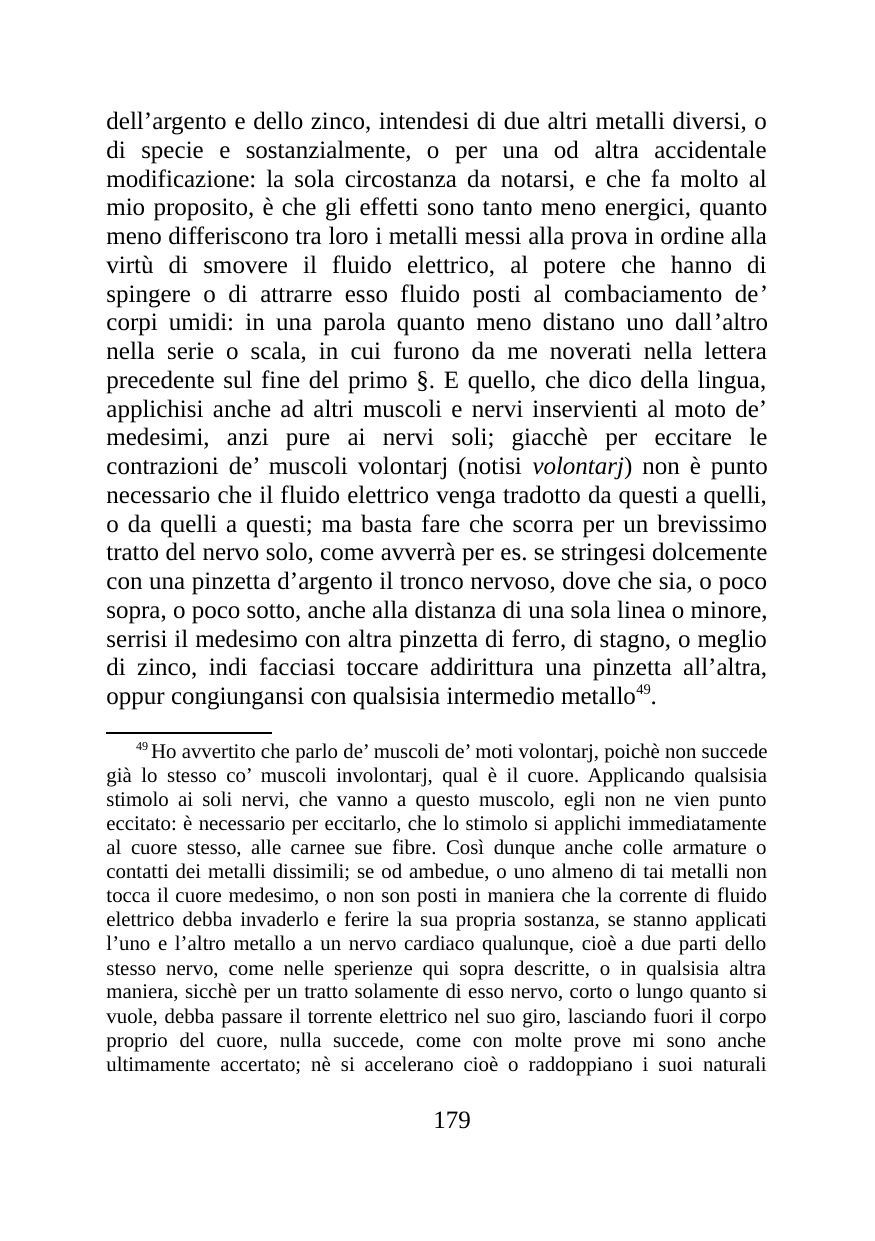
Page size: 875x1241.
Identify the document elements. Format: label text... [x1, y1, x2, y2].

text dell’argento e dello zinco, intendesi di due altri metalli diversi, o di specie e sostanzialmente, o per una od altra accidentale modificazione: la sola circostanza da notarsi, e che fa molto al mio proposito, è che gli effetti sono tanto meno energici, quanto meno differiscono tra loro i metalli messi alla prova in ordine alla virtù di smovere il fluido elettrico, al potere che hanno di spingere o di attrarre esso fluido posti al combaciamento de’ corpi umidi: in una parola quanto meno distano uno dall’altro nella serie o scala, in cui furono da me noverati nella lettera precedente sul fine del primo §. E quello, che dico della lingua, applichisi anche ad altri muscoli e nervi inservienti al moto de’ medesimi, anzi pure ai nervi soli; giacchè per eccitare le contrazioni de’ muscoli volontarj (notisi volontarj) non è punto necessario che il fluido elettrico venga tradotto da questi a quelli, o da quelli a questi; ma basta fare che scorra per un brevissimo tratto del nervo solo, come avverrà per es. se stringesi dolcemente con una pinzetta d’argento il tronco nervoso, dove che sia, o poco sopra, o poco sotto, anche alla distanza di una sola linea o minore, serrisi il medesimo con altra pinzetta di ferro, di stagno, o meglio di zinco, indi facciasi toccare addirittura una pinzetta all’altra, oppur congiungansi con qualsisia intermedio metallo. [106, 106, 768, 710]
text Ho avvertito che parlo de’ muscoli de’ moti volontarj, poichè non succede già lo stesso co’ muscoli involontarj, qual è il cuore. Applicando qualsisia stimolo ai soli nervi, che vanno a questo muscolo, egli non ne vien punto eccitato: è necessario per eccitarlo, che lo stimolo si applichi immediatamente al cuore stesso, alle carnee sue fibre. Così dunque anche colle armature o contatti dei metalli dissimili; se od ambedue, o uno almeno di tai metalli non tocca il cuore medesimo, o non son posti in maniera che la corrente di fluido elettrico debba invaderlo e ferire la sua propria sostanza, se stanno applicati l’uno e l’altro metallo a un nervo cardiaco qualunque, cioè a due parti dello stesso nervo, come nelle sperienze qui sopra descritte, o in qualsisia altra maniera, sicchè per un tratto solamente di esso nervo, corto o lungo quanto si vuole, debba passare il torrente elettrico nel suo giro, lasciando fuori il corpo proprio del cuore, nulla succede, come con molte prove mi sono anche ultimamente accertato; nè si accelerano cioè o raddoppiano i suoi naturali [106, 739, 768, 1076]
